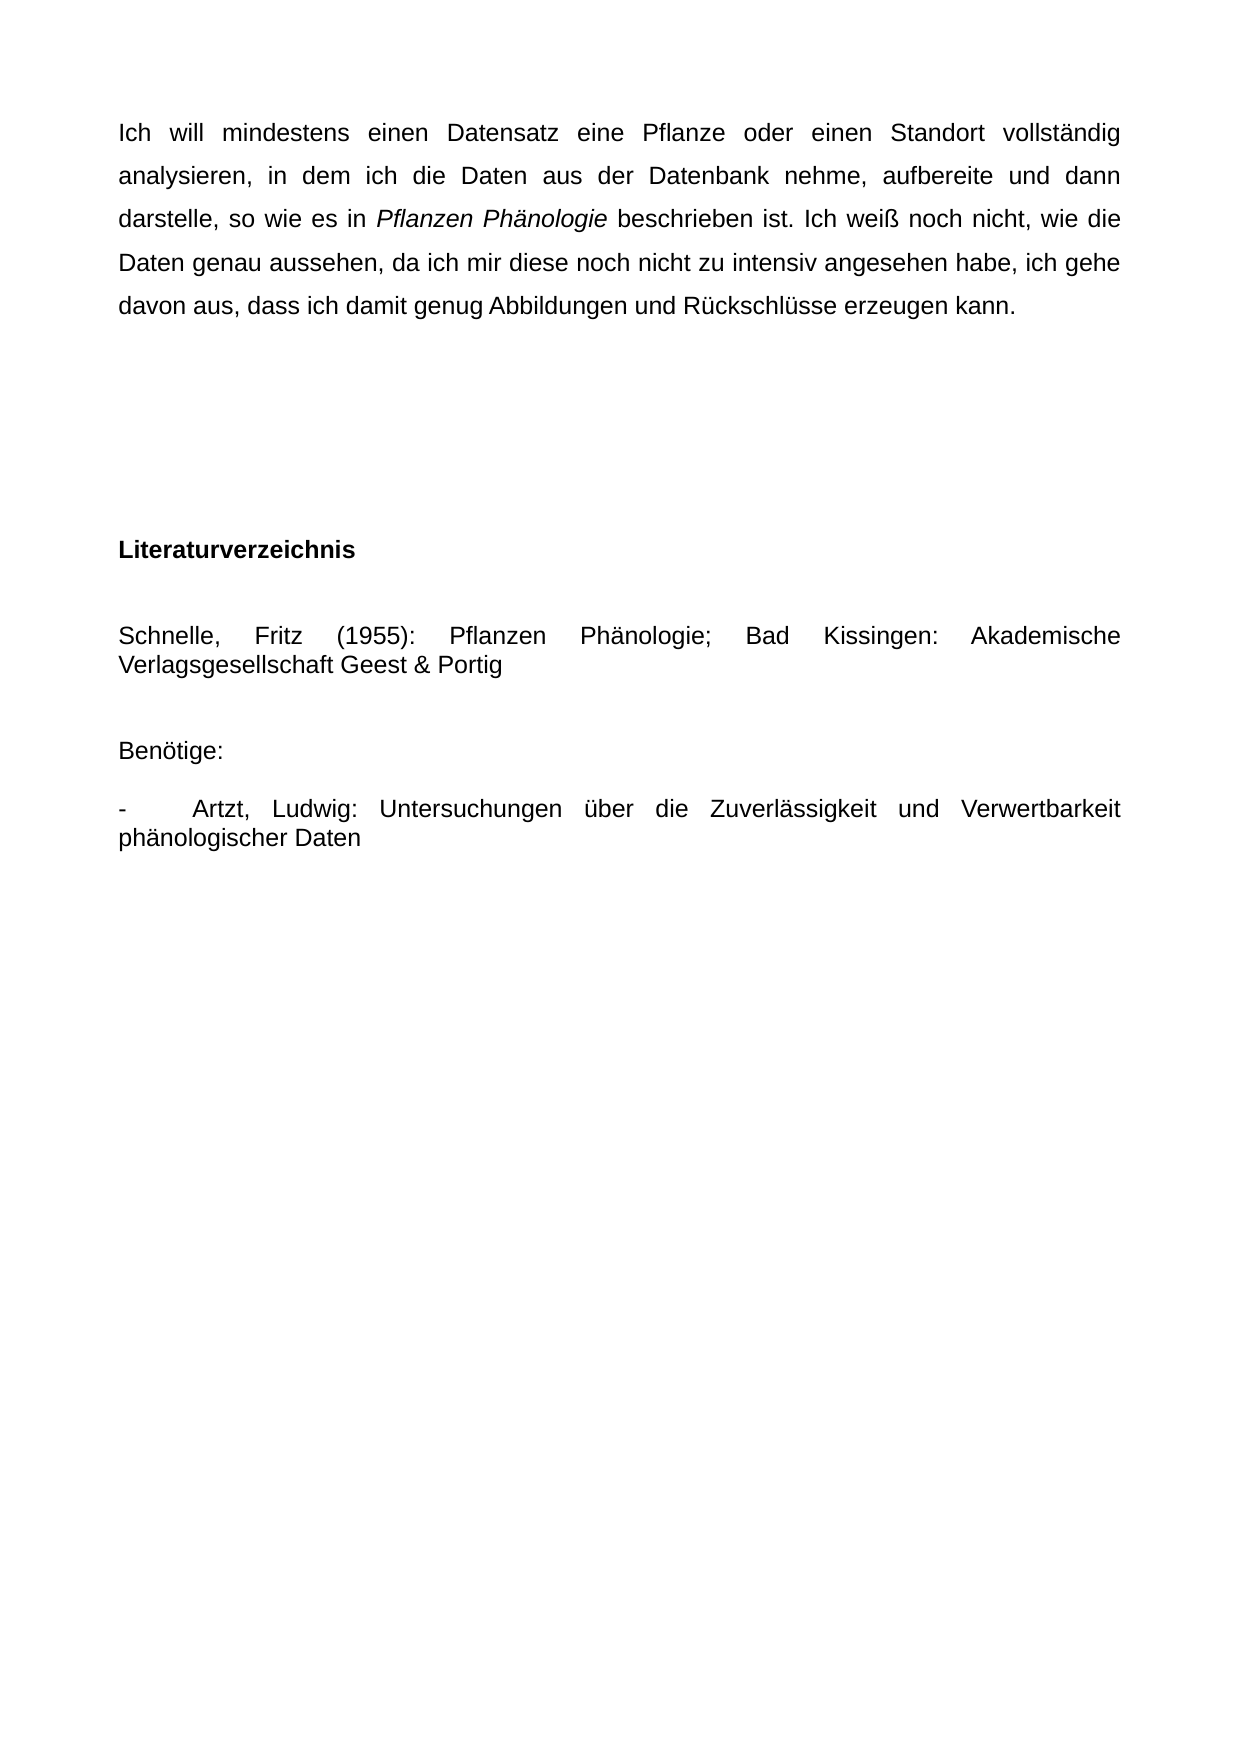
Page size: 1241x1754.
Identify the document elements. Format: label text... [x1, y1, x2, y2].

text Ich will mindestens einen Datensatz eine Pflanze oder einen Standort vollständig analysieren, in dem ich die Daten aus der Datenbank nehme, aufbereite und dann darstelle, so wie es in Pflanzen Phänologie beschrieben ist. Ich weiß noch nicht, wie die Daten genau aussehen, da ich mir diese noch nicht zu intensiv angesehen habe, ich gehe davon aus, dass ich damit genug Abbildungen und Rückschlüsse erzeugen kann. [118, 118, 1122, 319]
text Benötige: [118, 736, 1122, 765]
text Literaturverzeichnis [118, 535, 1122, 564]
text - Artzt, Ludwig: Untersuchungen über die Zuverlässigkeit und Verwertbarkeit phänologischer Daten [118, 794, 1122, 851]
text Schnelle, Fritz (1955): Pflanzen Phänologie; Bad Kissingen: Akademische Verlagsgesellschaft Geest & Portig [118, 621, 1122, 679]
